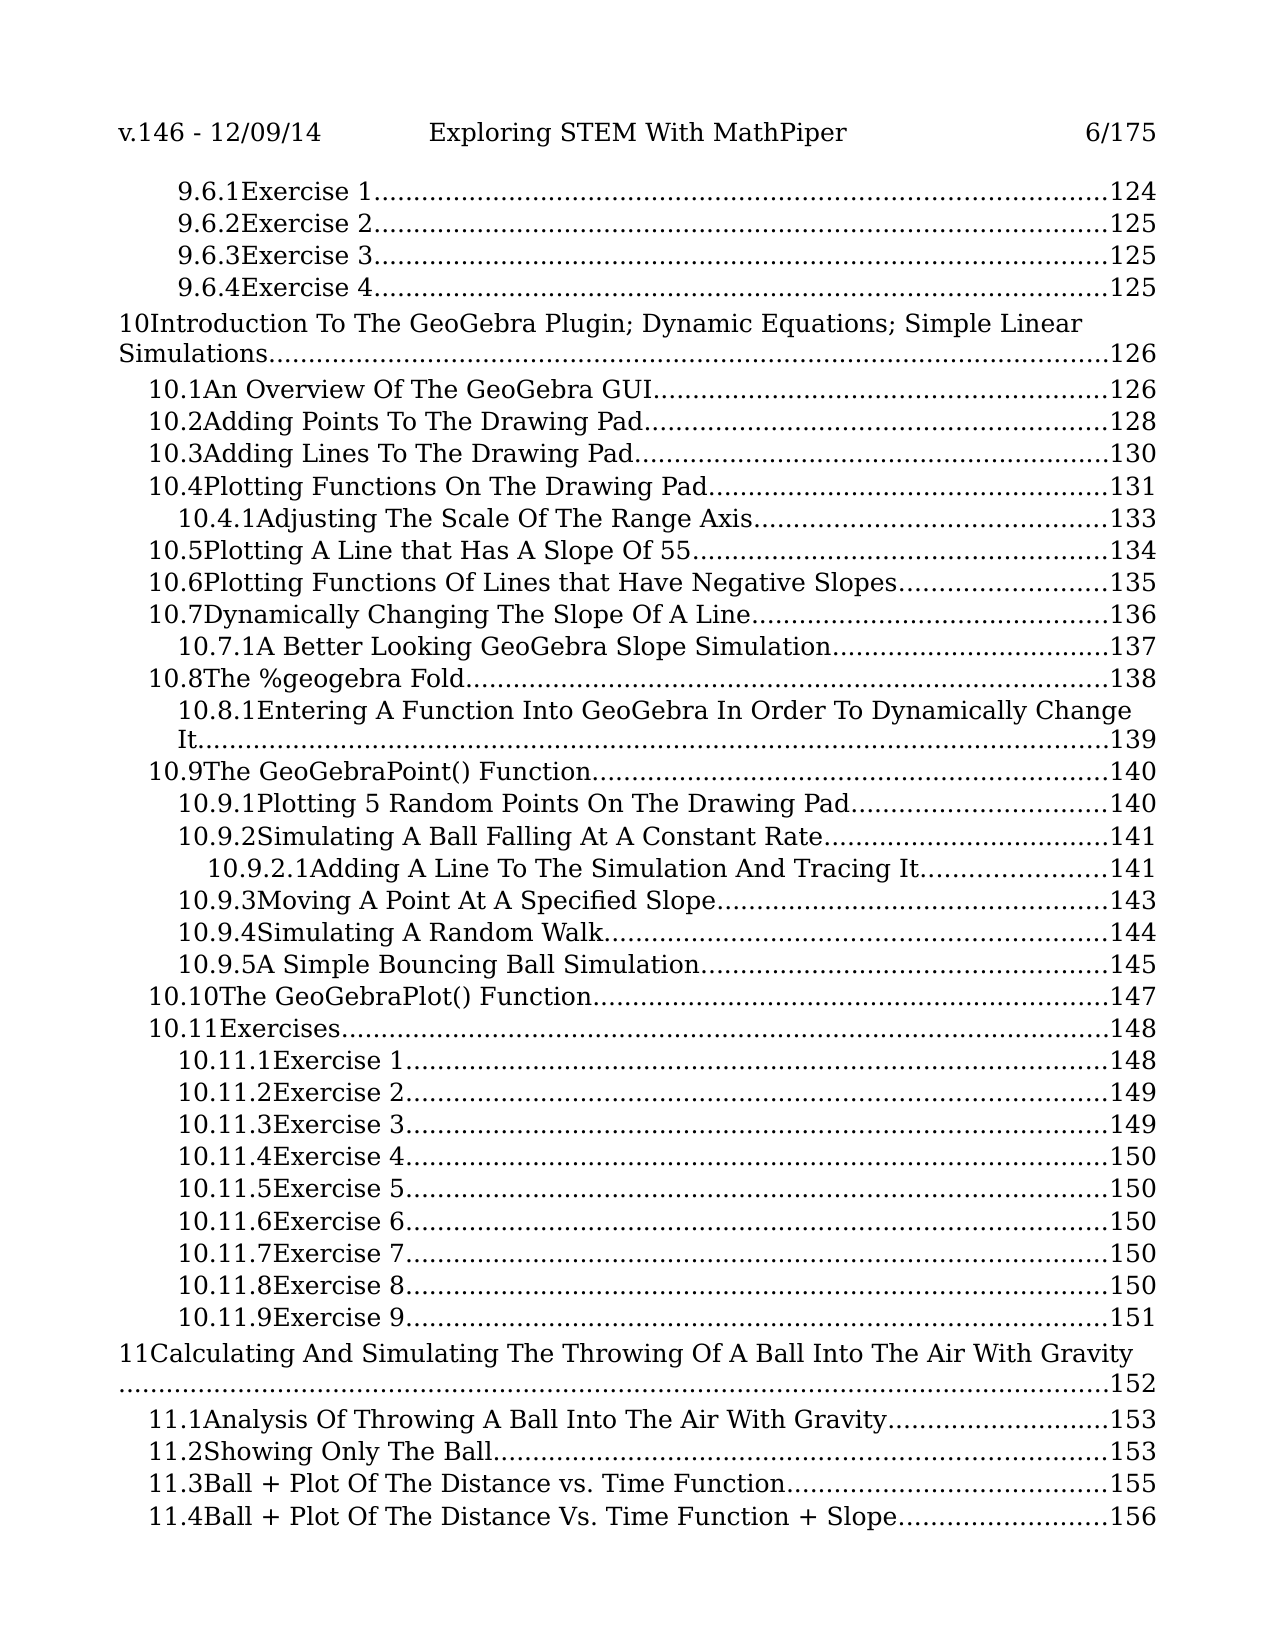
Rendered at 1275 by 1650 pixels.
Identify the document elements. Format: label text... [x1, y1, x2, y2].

text 10.7.1A Better Looking GeoGebra Slope Simulation 137 [177, 632, 1157, 661]
text 11.3Ball + Plot Of The Distance vs. Time Function 155 [148, 1470, 1157, 1499]
text 10.9.2Simulating A Ball Falling At A Constant Rate 141 [177, 822, 1157, 851]
text 10.7Dynamically Changing The Slope Of A Line 136 [148, 600, 1157, 629]
text 10.8.1Entering A Function Into GeoGebra In Order To Dynamically Change It 139 [177, 696, 1157, 755]
text 10.3Adding Lines To The Drawing Pad 130 [148, 440, 1157, 469]
text 10.9.3Moving A Point At A Specified Slope 143 [177, 886, 1157, 915]
text 9.6.2Exercise 2 125 [177, 209, 1157, 238]
text 10.4Plotting Functions On The Drawing Pad 131 [148, 472, 1157, 501]
text 10.5Plotting A Line that Has A Slope Of 55 134 [148, 536, 1157, 565]
text 10.4.1Adjusting The Scale Of The Range Axis 133 [177, 504, 1157, 533]
text 10Introduction To The GeoGebra Plugin; Dynamic Equations; Simple Linear Simulations 126 [118, 310, 1157, 368]
text 10.11.7Exercise 7 150 [177, 1239, 1157, 1268]
text 10.1An Overview Of The GeoGebra GUI 126 [148, 376, 1157, 405]
text 10.11.1Exercise 1 148 [177, 1046, 1157, 1076]
text 9.6.3Exercise 3 125 [177, 241, 1157, 270]
text 10.11.6Exercise 6 150 [177, 1207, 1157, 1236]
text 10.9.4Simulating A Random Walk 144 [177, 918, 1157, 947]
text 9.6.1Exercise 1 124 [177, 177, 1157, 206]
text 10.8The %geogebra Fold 138 [148, 664, 1157, 693]
text 10.11.4Exercise 4 150 [177, 1143, 1157, 1172]
text 10.9.5A Simple Bouncing Ball Simulation 145 [177, 950, 1157, 979]
text 11Calculating And Simulating The Throwing Of A Ball Into The Air With Gravity 152 [118, 1340, 1157, 1398]
text 10.2Adding Points To The Drawing Pad 128 [148, 408, 1157, 437]
text 10.11.2Exercise 2 149 [177, 1078, 1157, 1108]
text 10.11.8Exercise 8 150 [177, 1271, 1157, 1300]
text 10.9The GeoGebraPoint() Function 140 [148, 758, 1157, 787]
text 11.2Showing Only The Ball 153 [148, 1438, 1157, 1467]
text 10.9.2.1Adding A Line To The Simulation And Tracing It 141 [207, 854, 1157, 883]
text 11.4Ball + Plot Of The Distance Vs. Time Function + Slope 156 [148, 1502, 1157, 1531]
text 10.10The GeoGebraPlot() Function 147 [148, 982, 1157, 1011]
text 10.11.3Exercise 3 149 [177, 1111, 1157, 1140]
text 10.11.9Exercise 9 151 [177, 1303, 1157, 1332]
text 11.1Analysis Of Throwing A Ball Into The Air With Gravity 153 [148, 1406, 1157, 1435]
text 10.11Exercises 148 [148, 1014, 1157, 1043]
text 9.6.4Exercise 4 125 [177, 273, 1157, 302]
text 10.11.5Exercise 5 150 [177, 1175, 1157, 1204]
text 10.6Plotting Functions Of Lines that Have Negative Slopes 135 [148, 568, 1157, 597]
text 10.9.1Plotting 5 Random Points On The Drawing Pad 140 [177, 790, 1157, 819]
